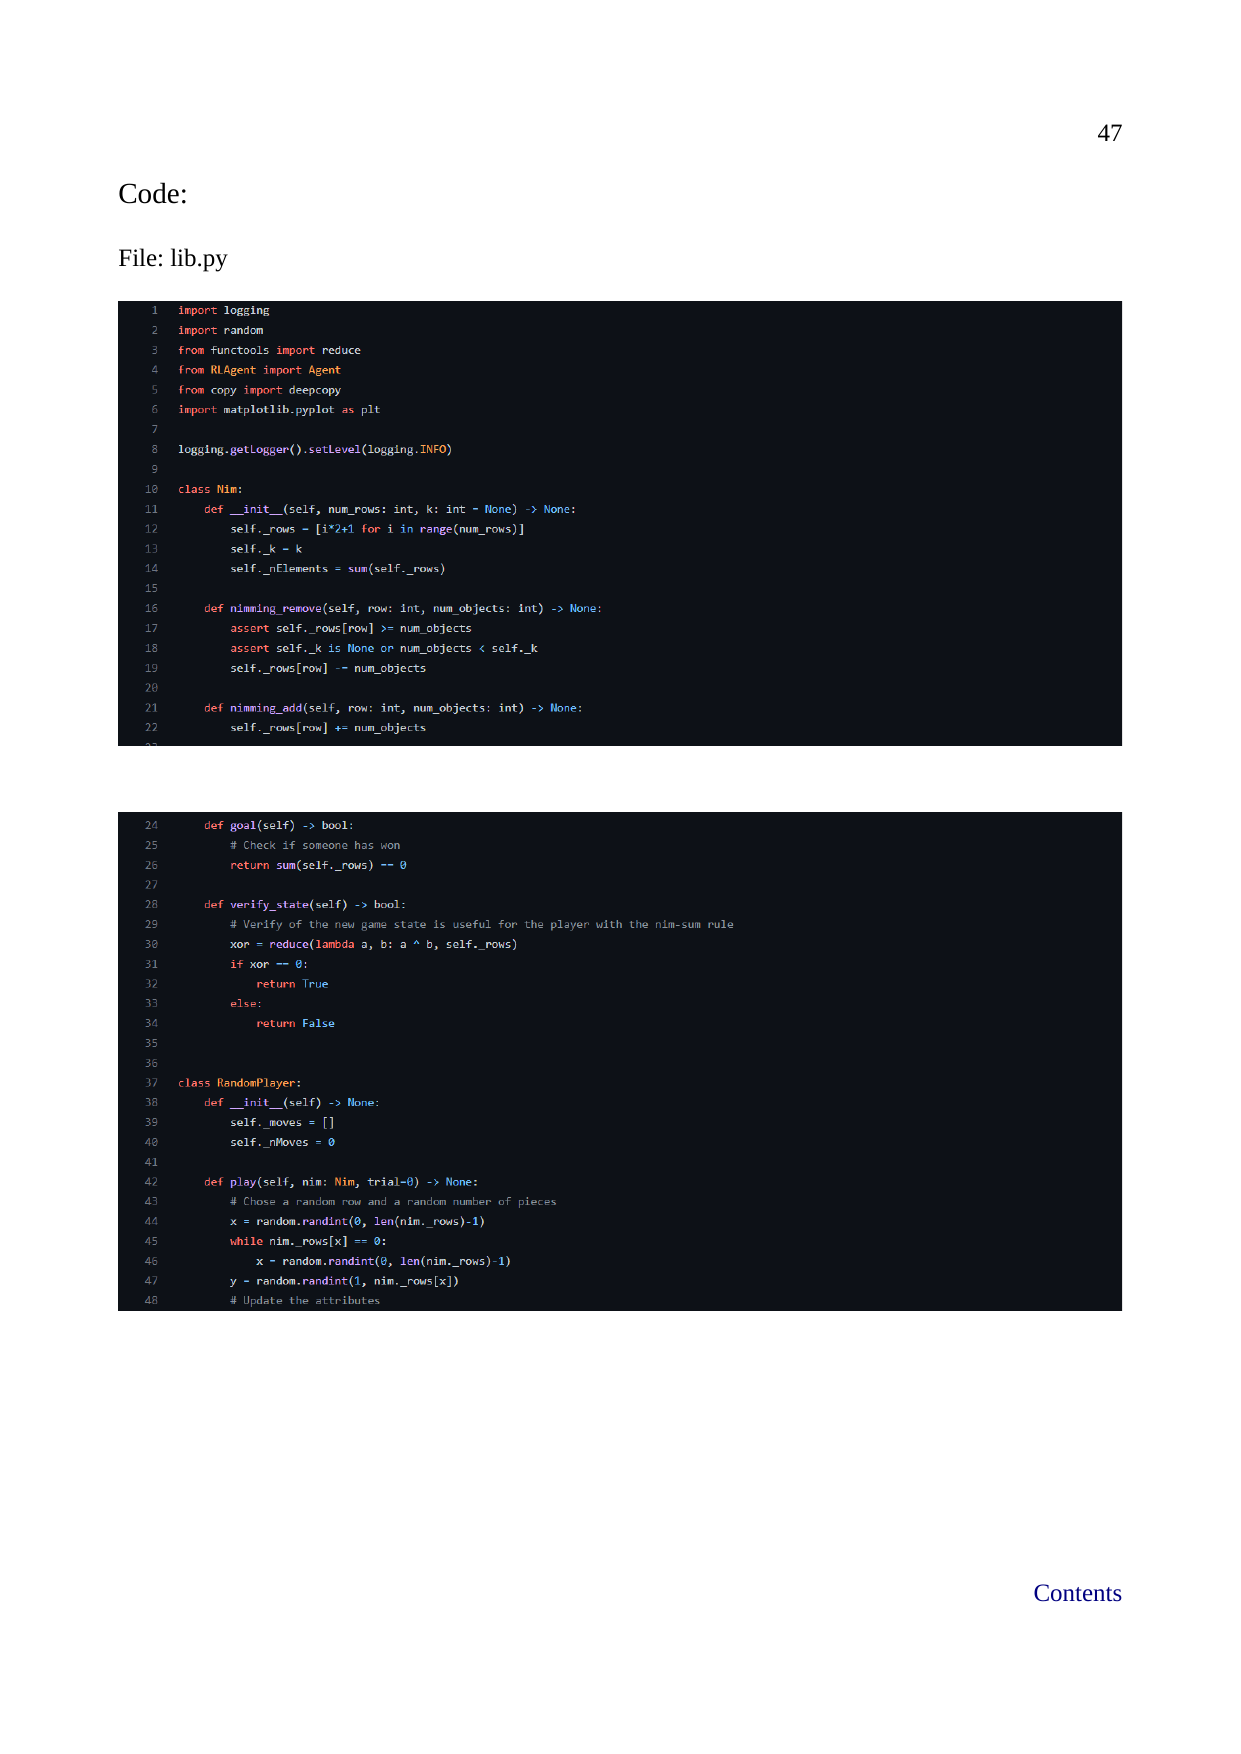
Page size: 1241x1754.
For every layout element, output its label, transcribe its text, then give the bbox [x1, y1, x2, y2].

text File: lib.py [118, 243, 1122, 272]
picture [118, 812, 1123, 1311]
picture [118, 301, 1123, 746]
text Code: [118, 176, 1122, 210]
